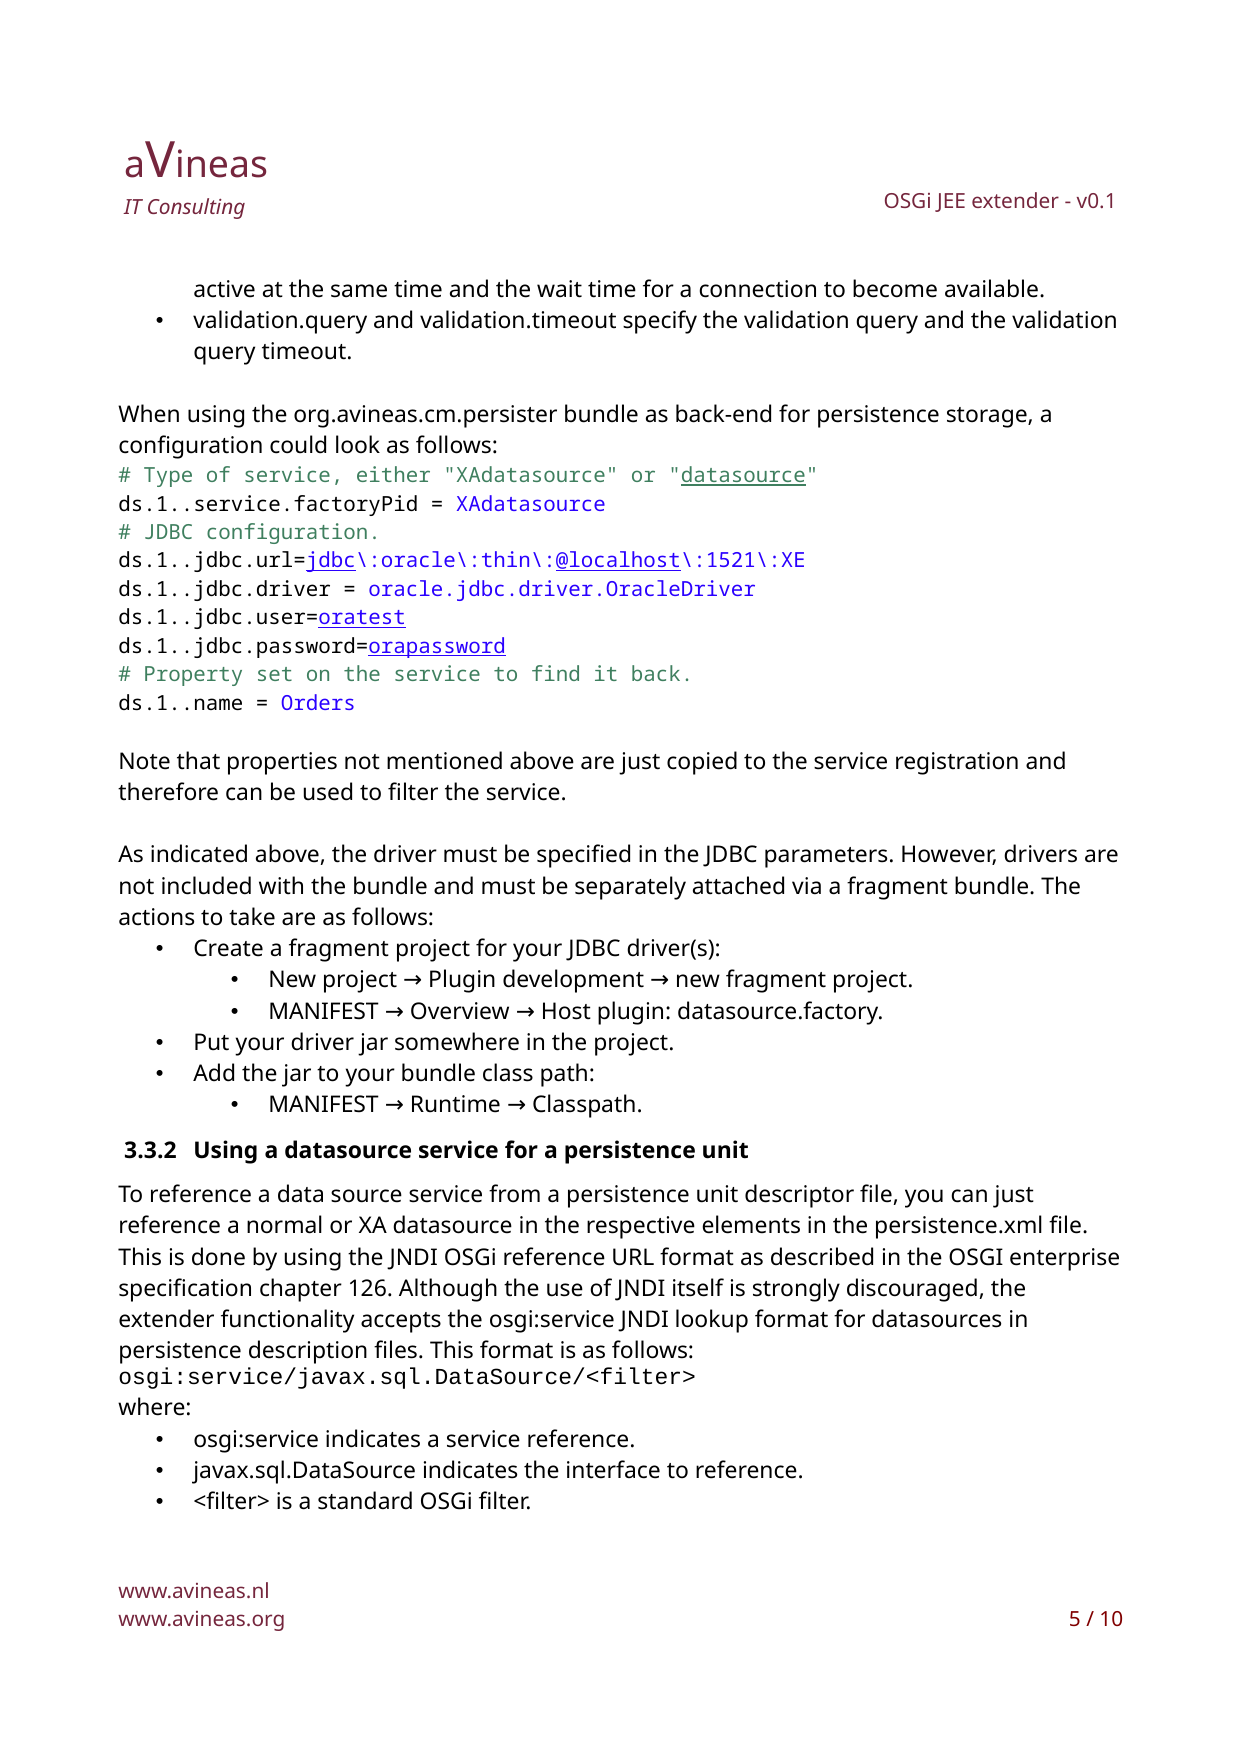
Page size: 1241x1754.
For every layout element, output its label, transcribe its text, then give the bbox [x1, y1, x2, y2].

list osgi:service indicates a service reference. [156, 1423, 1122, 1454]
text ds.1..name = Orders [118, 688, 1122, 716]
text Note that properties not mentioned above are just copied to the service registration and therefore can be used to filter the service. [118, 744, 1122, 807]
text # JDBC configuration. [118, 517, 1122, 546]
text ds.1..jdbc.password=orapassword [118, 631, 1122, 659]
list Add the jar to your bundle class path: [156, 1057, 1122, 1088]
text # Type of service, either "XAdatasource" or "datasource" [118, 460, 1122, 489]
list MANIFEST → Overview → Host plugin: datasource.factory. [231, 994, 1122, 1026]
text osgi:service/javax.sql.DataSource/<filter> [118, 1365, 1122, 1391]
text where: [118, 1391, 1122, 1423]
list Put your driver jar somewhere in the project. [156, 1026, 1122, 1057]
text ds.1..jdbc.driver = oracle.jdbc.driver.OracleDriver [118, 574, 1122, 602]
text As indicated above, the driver must be specified in the JDBC parameters. However, drivers are not included with the bundle and must be separately attached via a fragment bundle. The actions to take are as follows: [118, 838, 1122, 932]
list MANIFEST → Runtime → Classpath. [231, 1088, 1122, 1119]
text ds.1..jdbc.url=jdbc\:oracle\:thin\:@localhost\:1521\:XE [118, 546, 1122, 574]
list validation.query and validation.timeout specify the validation query and the validation query timeout. [156, 304, 1122, 366]
list <filter> is a standard OSGi filter. [156, 1485, 1122, 1516]
list New project → Plugin development → new fragment project. [231, 963, 1122, 994]
list Create a fragment project for your JDBC driver(s): [156, 932, 1122, 963]
text # Property set on the service to find it back. [118, 659, 1122, 688]
text ds.1..service.factoryPid = XAdatasource [118, 489, 1122, 517]
text ds.1..jdbc.user=oratest [118, 602, 1122, 631]
list active at the same time and the wait time for a connection to become available. [156, 273, 1122, 304]
text To reference a data source service from a persistence unit descriptor file, you can just reference a normal or XA datasource in the respective elements in the persistence.xml file. This is done by using the JNDI OSGi reference URL format as described in the OSGI enterprise specification chapter 126. Although the use of JNDI itself is strongly discouraged, the extender functionality accepts the osgi:service JNDI lookup format for datasources in persistence description files. This format is as follows: [118, 1178, 1122, 1365]
list javax.sql.DataSource indicates the interface to reference. [156, 1454, 1122, 1485]
text When using the org.avineas.cm.persister bundle as back-end for persistence storage, a configuration could look as follows: [118, 398, 1122, 460]
subtitle Using a datasource service for a persistence unit [118, 1134, 1122, 1165]
